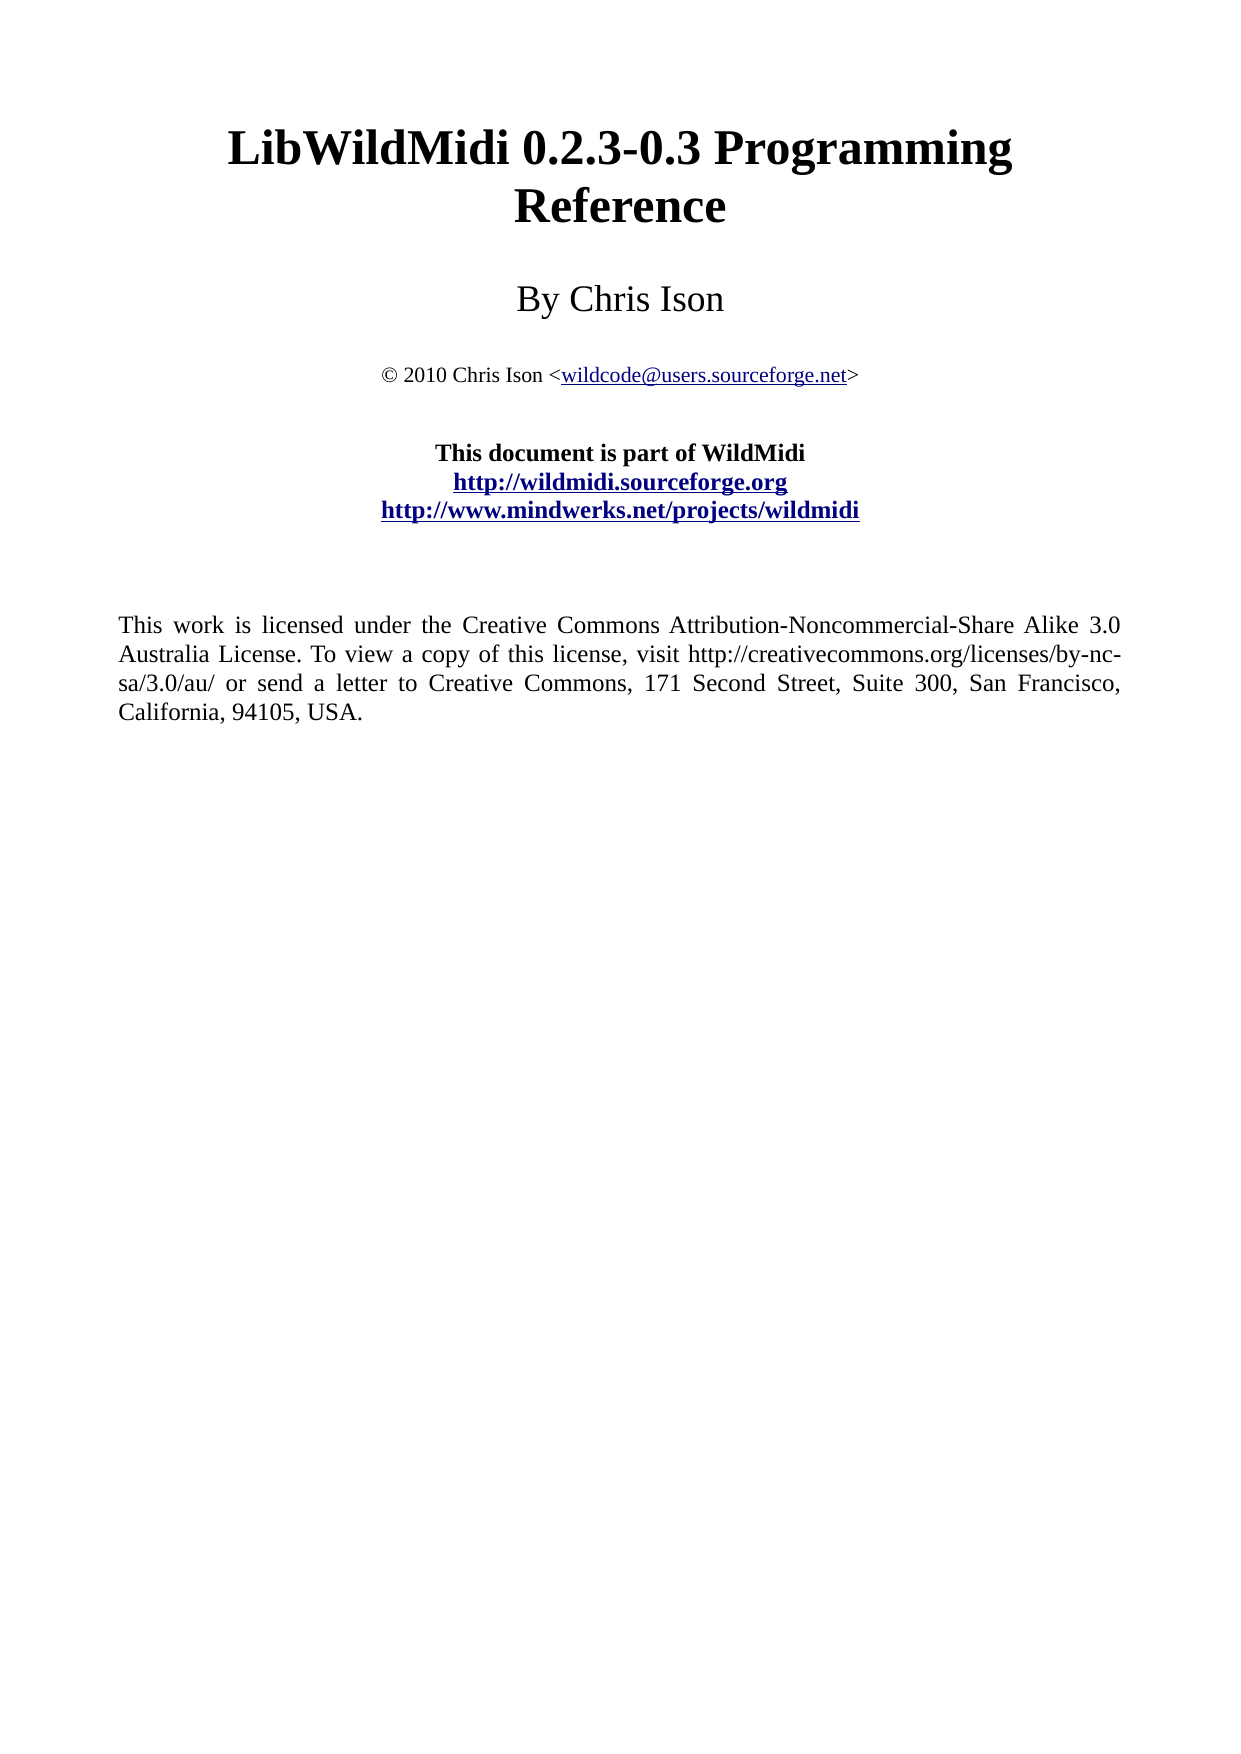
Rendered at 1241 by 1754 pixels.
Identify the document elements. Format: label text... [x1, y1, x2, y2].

text http://www.mindwerks.net/projects/wildmidi [118, 496, 1122, 524]
text http://wildmidi.sourceforge.org [118, 467, 1122, 496]
text This document is part of WildMidi [118, 438, 1122, 467]
text LibWildMidi 0.2.3-0.3 Programming Reference [118, 118, 1122, 233]
text This work is licensed under the Creative Commons Attribution-Noncommercial-Share Alike 3.0 Australia License. To view a copy of this license, visit http://creativecommons.org/licenses/by-nc-sa/3.0/au/ or send a letter to Creative Commons, 171 Second Street, Suite 300, San Francisco, California, 94105, USA. [118, 611, 1122, 726]
text By Chris Ison [118, 276, 1122, 319]
text © 2010 Chris Ison <wildcode@users.sourceforge.net> [118, 362, 1122, 388]
